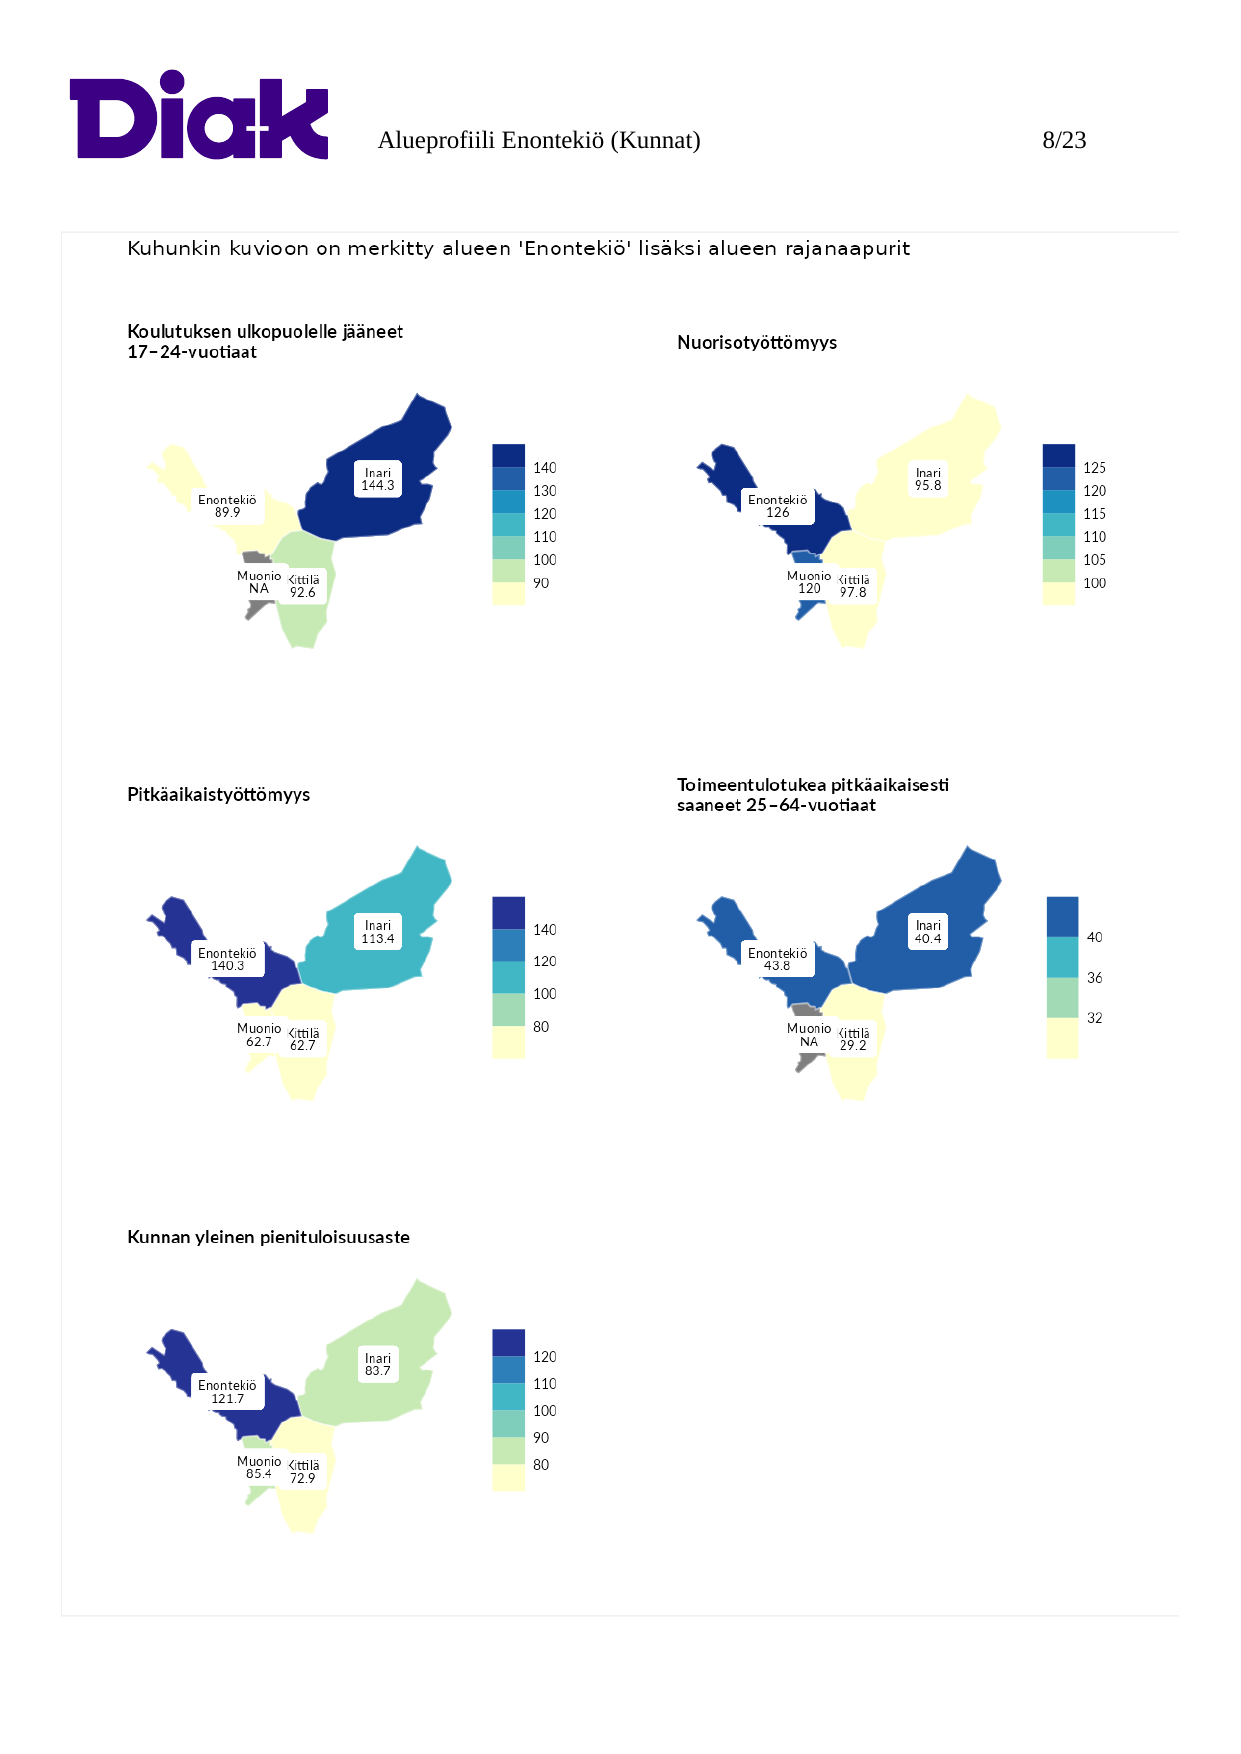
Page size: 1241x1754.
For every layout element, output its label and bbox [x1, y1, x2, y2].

picture [61, 196, 1179, 1651]
